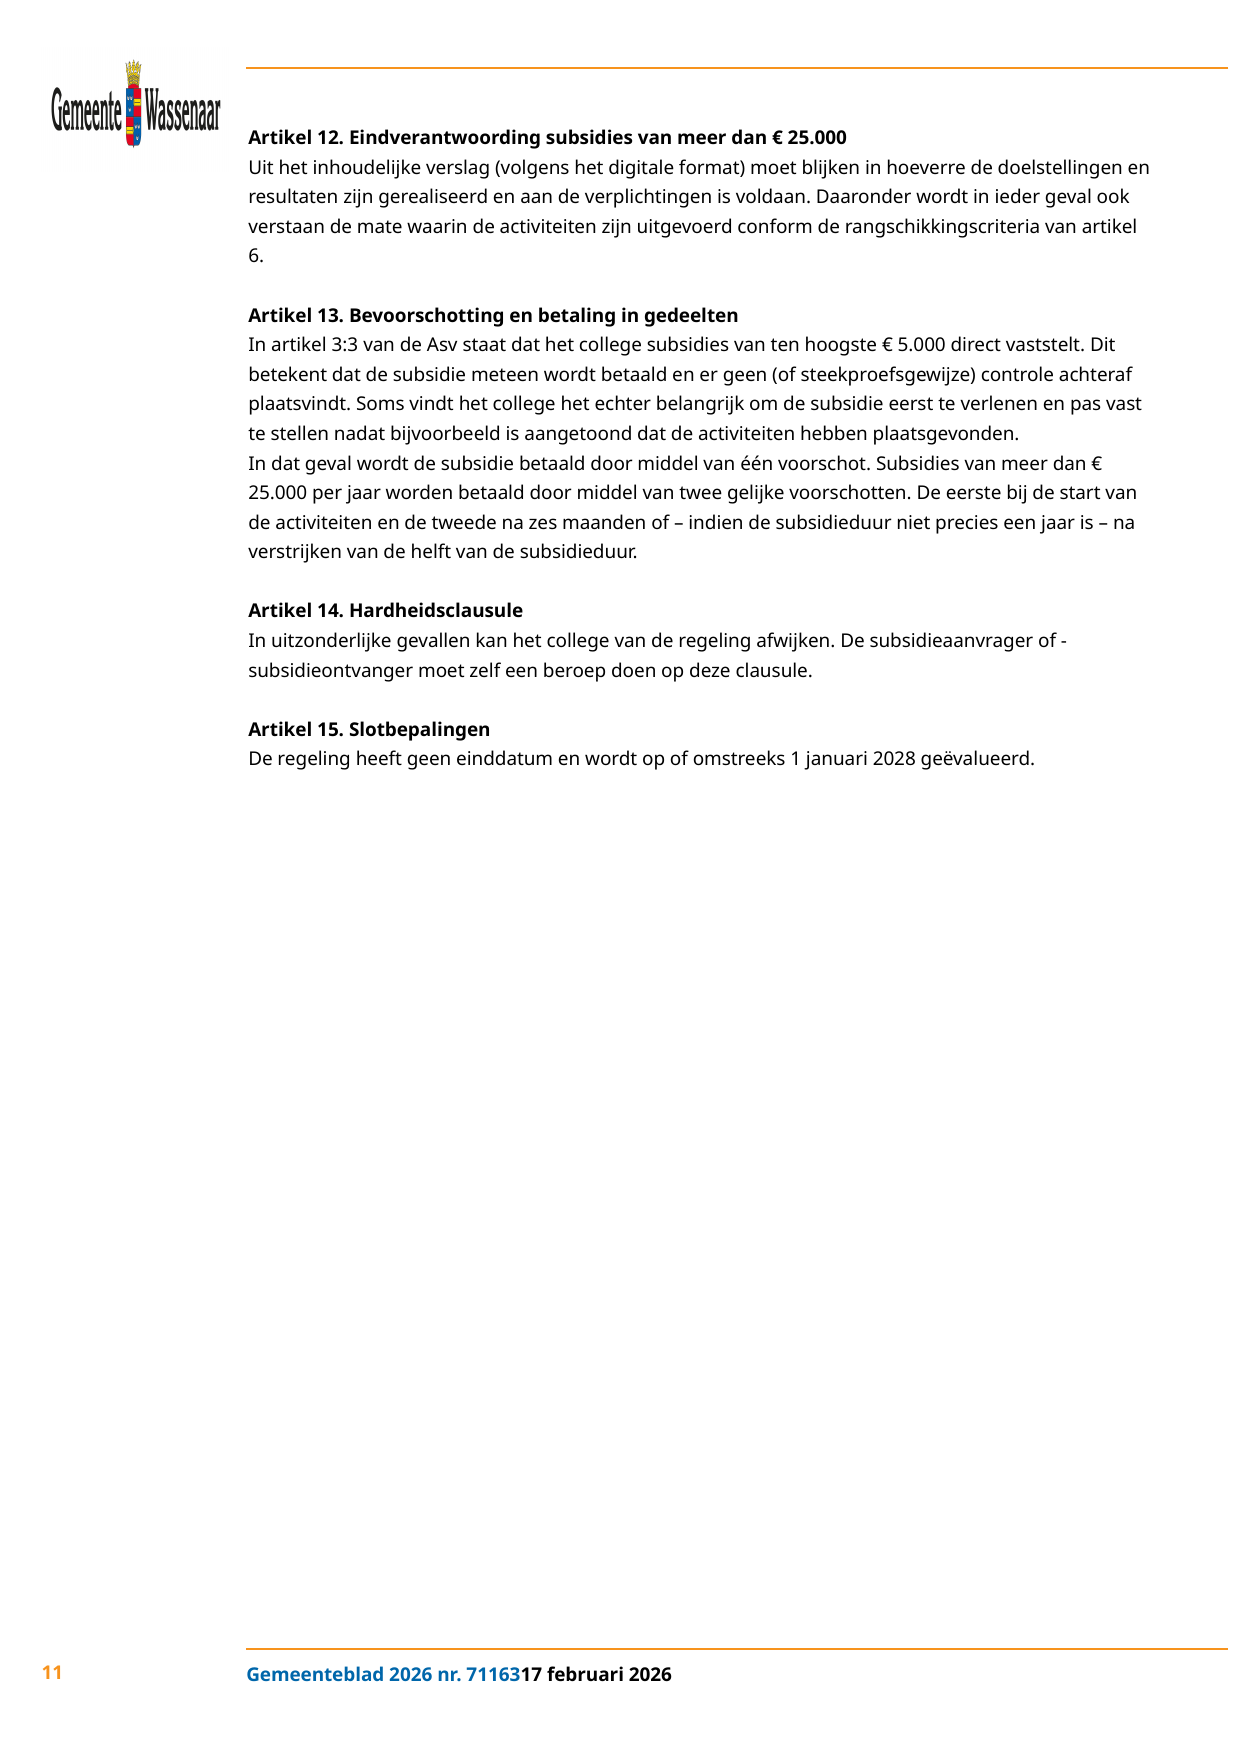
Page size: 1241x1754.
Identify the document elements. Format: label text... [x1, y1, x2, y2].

text De regeling heeft geen einddatum en wordt op of omstreeks 1 januari 2028 geëvalueerd. [248, 746, 1152, 771]
picture [41, 47, 231, 172]
text Artikel 14. Hardheidsclausule [248, 598, 1152, 623]
text Artikel 15. Slotbepalingen [248, 716, 1152, 742]
text Artikel 12. Eindverantwoording subsidies van meer dan € 25.000 [248, 124, 1152, 150]
text Uit het inhoudelijke verslag (volgens het digitale format) moet blijken in hoeverre de doelstellingen en resultaten zijn gerealiseerd en aan de verplichtingen is voldaan. Daaronder wordt in ieder geval ook verstaan de mate waarin de activiteiten zijn uitgevoerd conform de rangschikkingscriteria van artikel 6. [248, 154, 1152, 268]
text Artikel 13. Bevoorschotting en betaling in gedeelten [248, 302, 1152, 328]
text In uitzonderlijke gevallen kan het college van de regeling afwijken. De subsidieaanvrager of -subsidieontvanger moet zelf een beroep doen op deze clausule. [248, 627, 1152, 683]
text In dat geval wordt de subsidie betaald door middel van één voorschot. Subsidies van meer dan € 25.000 per jaar worden betaald door middel van twee gelijke voorschotten. De eerste bij de start van de activiteiten en de tweede na zes maanden of – indien de subsidieduur niet precies een jaar is – na verstrijken van de helft van de subsidieduur. [248, 450, 1152, 564]
text In artikel 3:3 van de Asv staat dat het college subsidies van ten hoogste € 5.000 direct vaststelt. Dit betekent dat de subsidie meteen wordt betaald en er geen (of steekproefsgewijze) controle achteraf plaatsvindt. Soms vindt het college het echter belangrijk om de subsidie eerst te verlenen en pas vast te stellen nadat bijvoorbeeld is aangetoond dat de activiteiten hebben plaatsgevonden. [248, 331, 1152, 446]
